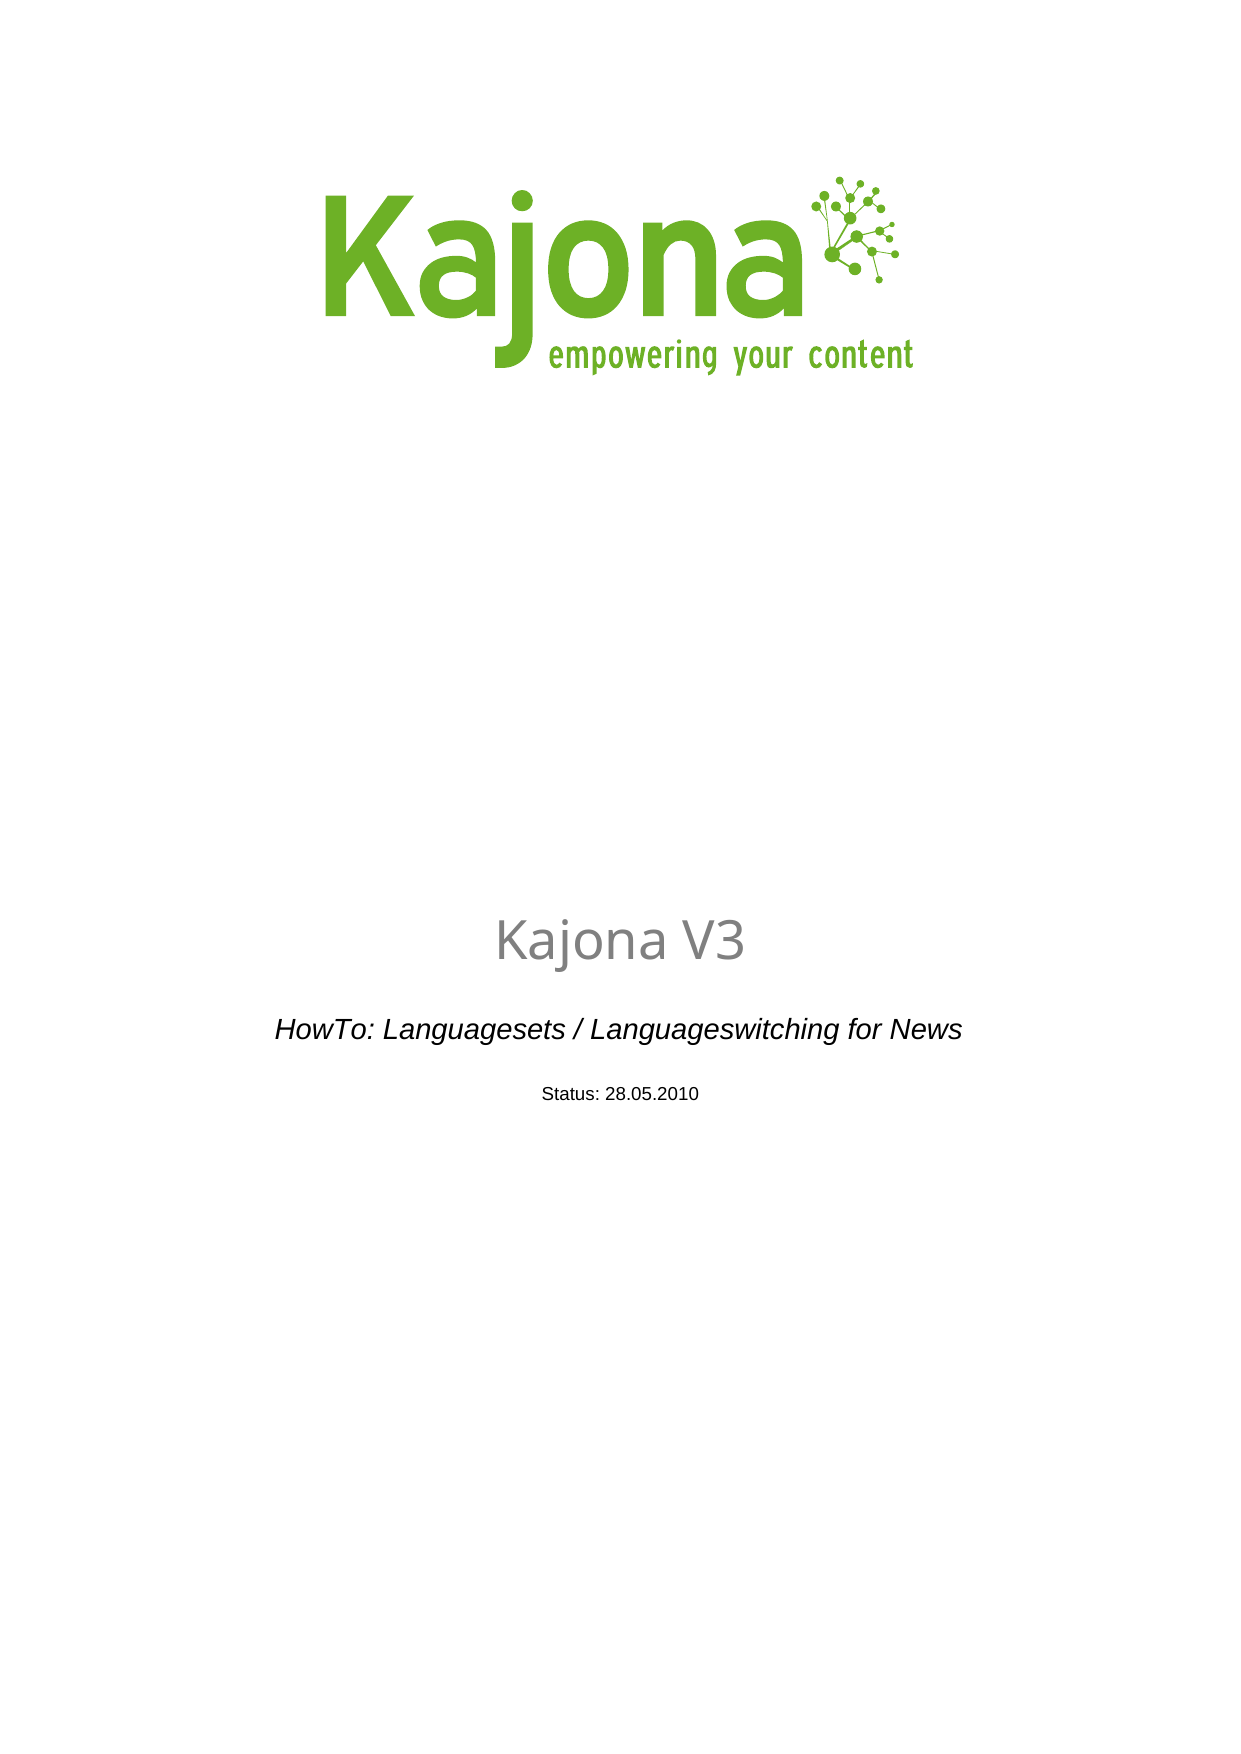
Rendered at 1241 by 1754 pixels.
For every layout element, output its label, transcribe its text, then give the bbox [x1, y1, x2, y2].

subtitle Status: 28.05.2010 [118, 1083, 1122, 1104]
title Kajona V3 [118, 902, 1122, 975]
subtitle HowTo: Languagesets / Languageswitching for News [118, 1013, 1122, 1045]
